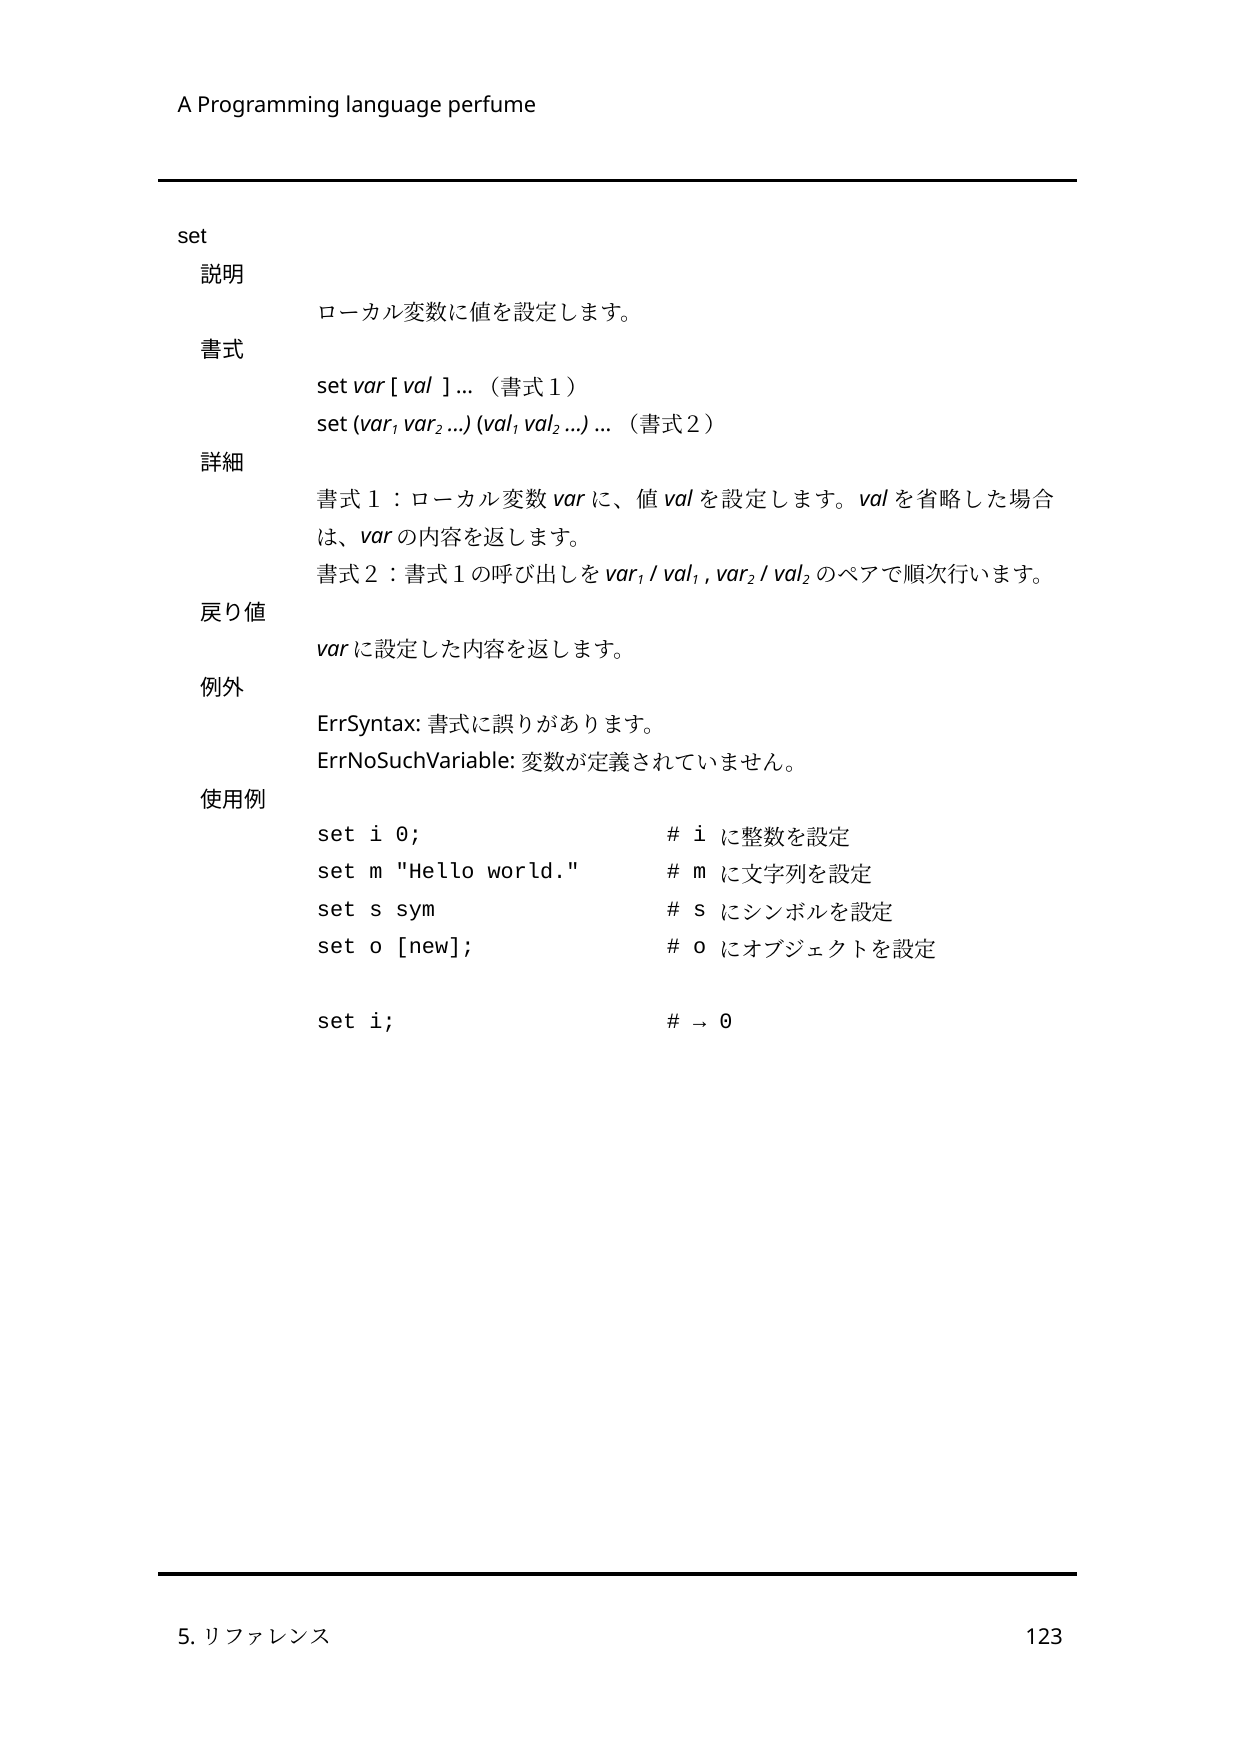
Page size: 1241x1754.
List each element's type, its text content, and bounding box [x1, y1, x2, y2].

table_cell set i 0; # i に整数を設定 set m "Hello world." # m に文字列を設定 set s sym # s にシンボルを設定 set o [new]; # o にオブジェクトを設定 set i; # → 0 [317, 779, 1063, 1042]
table_cell varに設定した内容を返します。 [317, 592, 1063, 667]
table_cell set var [ val ] … （書式１） set (var1 var2 ...) (val1 val2 ...) … （書式２） [317, 329, 1063, 442]
table_header 説明 [200, 254, 317, 329]
table_cell 書式 [200, 329, 317, 442]
table_header ローカル変数に値を設定します。 [317, 254, 1063, 329]
table_cell 例外 [200, 667, 317, 779]
table_cell ErrSyntax: 書式に誤りがあります。 ErrNoSuchVariable: 変数が定義されていません。 [317, 667, 1063, 779]
table_cell 書式１：ローカル変数varに、値valを設定します。valを省略した場合は、varの内容を返します。 書式２：書式１の呼び出しをvar1 / val1 , var2 / val2 のペアで順次行います。 [317, 442, 1063, 592]
subtitle set [177, 217, 1063, 254]
table_cell 使用例 [200, 779, 317, 1042]
table_cell 戻り値 [200, 592, 317, 667]
table_cell 詳細 [200, 442, 317, 592]
